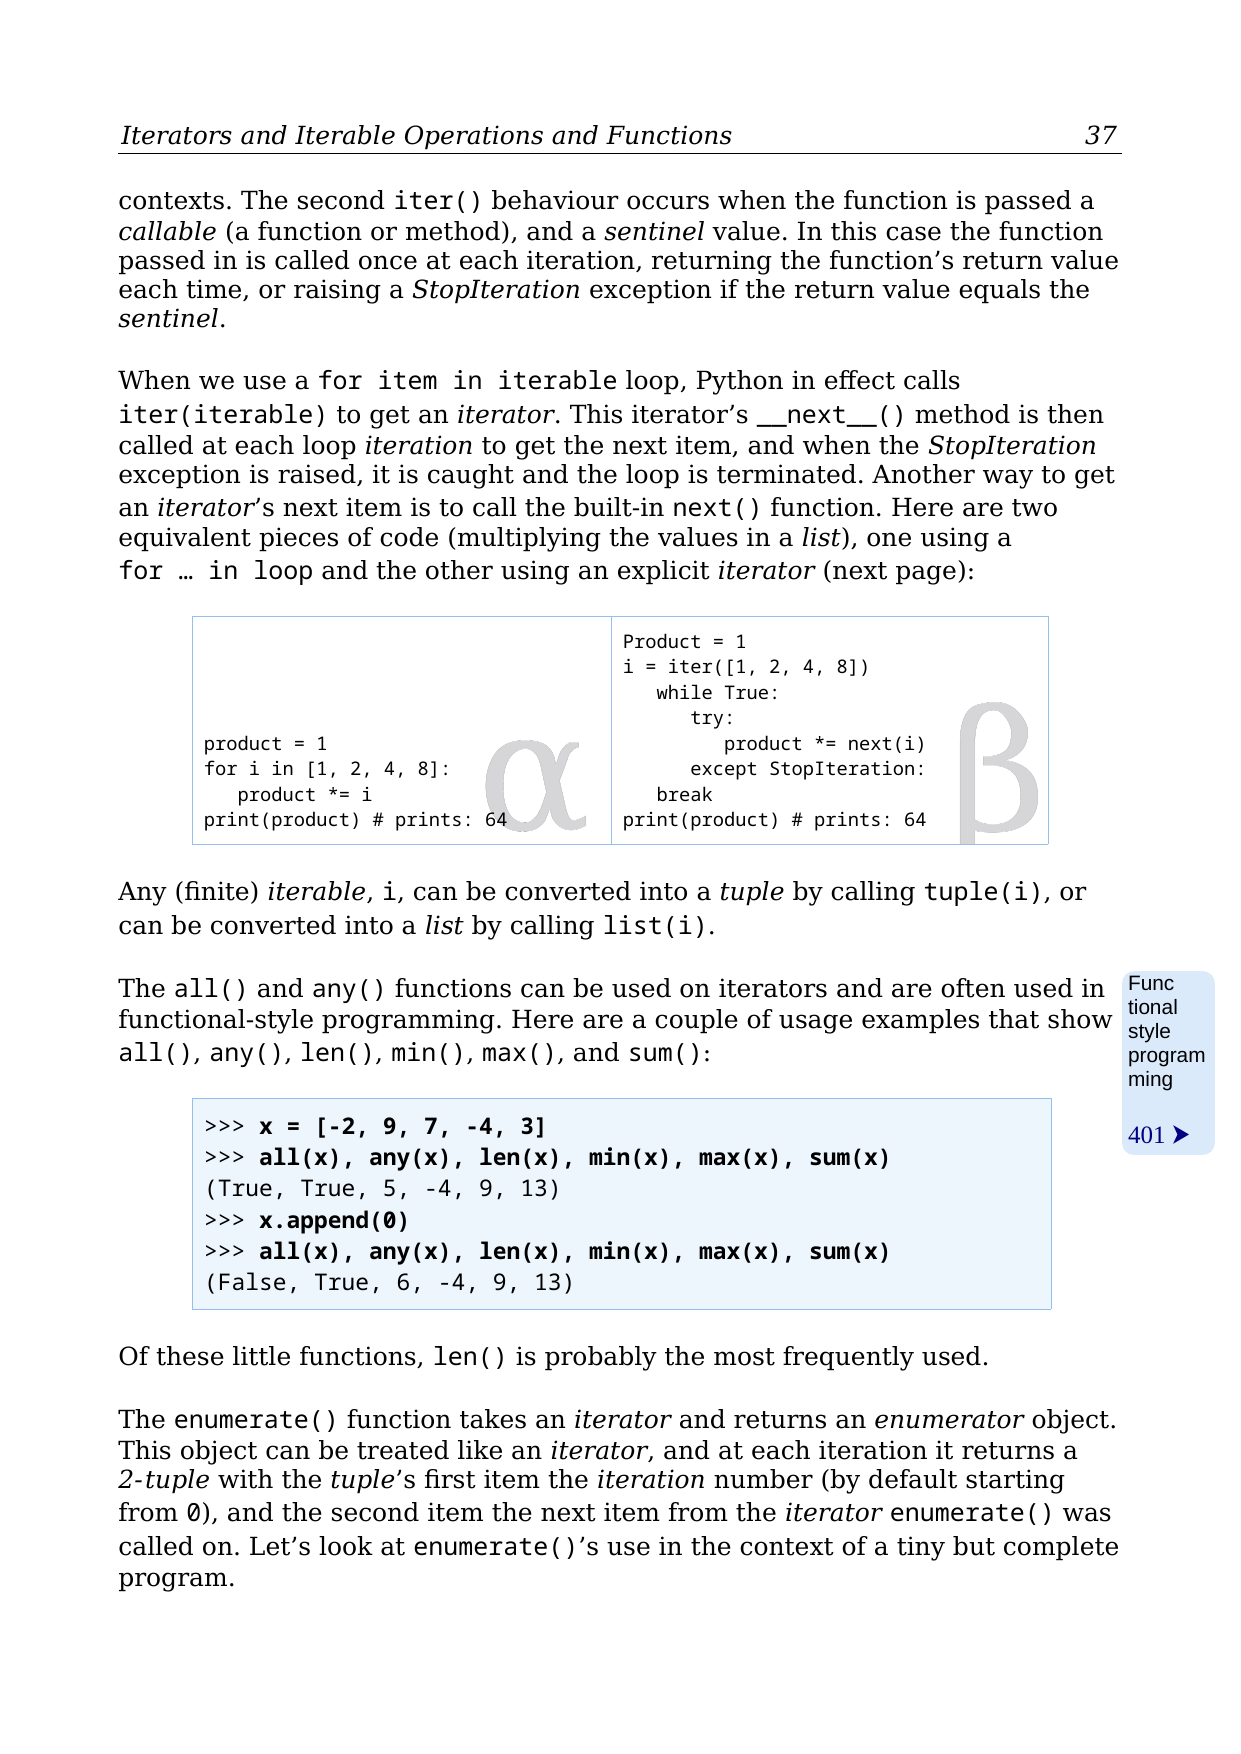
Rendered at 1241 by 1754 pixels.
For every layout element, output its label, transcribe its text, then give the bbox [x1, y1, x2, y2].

text >>> x = [-2, 9, 7, -4, 3] [193, 1099, 1051, 1129]
text Of these little functions, len() is probably the most frequently used. [118, 1339, 1122, 1373]
text Any (finite) iterable, i, can be converted into a tuple by calling tuple(i), or can be converted into a list by calling list(i). [118, 873, 1122, 942]
text When we use a for item in iterable loop, Python in effect calls iter(iterable) to get an iterator. This iterator’s __next__() method is then called at each loop iteration to get the next item, and when the StopIteration exception is raised, it is caught and the loop is terminated. Another way to get an iterator’s next item is to call the built-in next() function. Here are two equivalent pieces of code (multiplying the values in a list), one using a for … in loop and the other using an explicit iterator (next page): [118, 363, 1122, 587]
table_header Product = 1 i = iter([1, 2, 4, 8]) while True: try: product *= next(i) except StopIteration: break print(product) # prints: 64 [612, 617, 1048, 844]
text (False, True, 6, -4, 9, 13) [193, 1254, 1051, 1309]
text contexts. The second iter() behaviour occurs when the function is passed a callable (a function or method), and a sentinel value. In this case the function passed in is called once at each iteration, returning the function’s return value each time, or raising a StopIteration exception if the return value equals the sentinel. [118, 183, 1122, 333]
text >>> x.append(0) [193, 1192, 1051, 1223]
text (True, True, 5, -4, 9, 13) [193, 1160, 1051, 1192]
text >>> all(x), any(x), len(x), min(x), max(x), sum(x) [193, 1129, 1051, 1160]
text The enumerate() function takes an iterator and returns an enumerator object. This object can be treated like an iterator, and at each iteration it returns a 2‑tuple with the tuple’s first item the iteration number (by default starting from 0), and the second item the next item from the iterator enumerate() was called on. Let’s look at enumerate()’s use in the context of a tiny but complete program. [118, 1402, 1122, 1592]
table_header product = 1 for i in [1, 2, 4, 8]: product *= i print(product) # prints: 64 [193, 617, 611, 844]
text The all() and any() functions can be used on iterators and are often used in functional-style programming. Here are a couple of usage examples that show all(), any(), len(), min(), max(), and sum(): [118, 971, 1122, 1068]
text >>> all(x), any(x), len(x), min(x), max(x), sum(x) [193, 1223, 1051, 1254]
